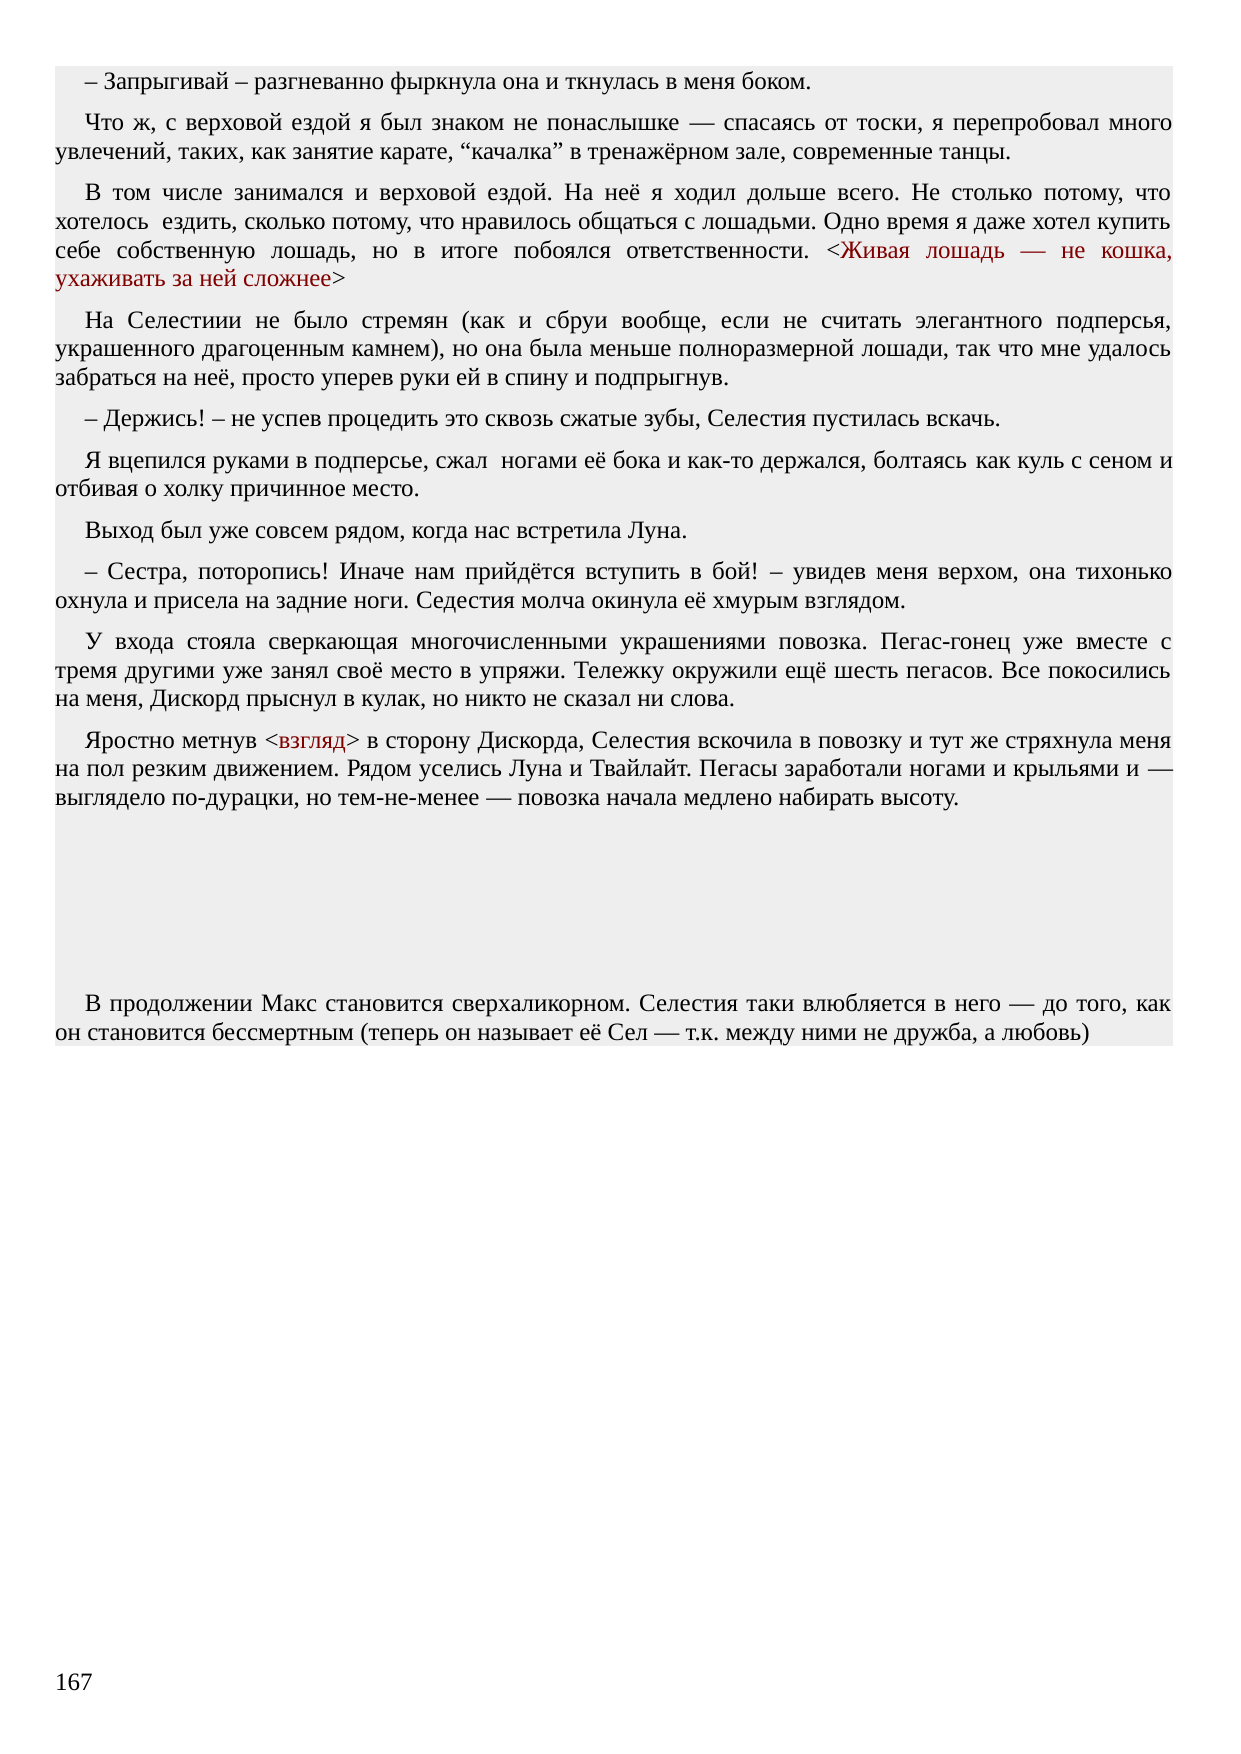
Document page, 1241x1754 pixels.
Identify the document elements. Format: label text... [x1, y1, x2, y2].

text – Сестра, поторопись! Иначе нам прийдётся вступить в бой! – увидев меня верхом, она тихонько охнула и присела на задние ноги. Седестия молча окинула её хмурым взглядом. [55, 556, 1173, 613]
text В том числе занимался и верховой ездой. На неё я ходил дольше всего. Не столько потому, что хотелось ездить, сколько потому, что нравилось общаться с лошадьми. Одно время я даже хотел купить себе собственную лошадь, но в итоге побоялся ответственности. <Живая лошадь — не кошка, ухаживать за ней сложнее> [55, 177, 1173, 292]
text Что ж, с верховой ездой я был знаком не понаслышке — спасаясь от тоски, я перепробовал много увлечений, таких, как занятие карате, “качалка” в тренажёрном зале, современные танцы. [55, 107, 1173, 165]
text Яростно метнув <взгляд> в сторону Дискорда, Селестия вскочила в повозку и тут же стряхнула меня на пол резким движением. Рядом уселись Луна и Твайлайт. Пегасы заработали ногами и крыльями и — выглядело по-дурацки, но тем-не-менее — повозка начала медлено набирать высоту. [55, 725, 1173, 811]
text Я вцепился руками в подперсье, сжал ногами её бока и как-то держался, болтаясь как куль с сеном и отбивая о холку причинное место. [55, 445, 1173, 502]
text – Запрыгивай – разгневанно фыркнула она и ткнулась в меня боком. [55, 66, 1173, 95]
text В продолжении Макс становится сверхаликорном. Селестия таки влюбляется в него — до того, как он становится бессмертным (теперь он называет её Сел — т.к. между ними не дружба, а любовь) [55, 988, 1173, 1046]
text У входа стояла сверкающая многочисленными украшениями повозка. Пегас-гонец уже вместе с тремя другими уже занял своё место в упряжи. Тележку окружили ещё шесть пегасов. Все покосились на меня, Дискорд прыснул в кулак, но никто не сказал ни слова. [55, 626, 1173, 712]
text На Селестиии не было стремян (как и сбруи вообще, если не считать элегантного подперсья, украшенного драгоценным камнем), но она была меньше полноразмерной лошади, так что мне удалось забраться на неё, просто уперев руки ей в спину и подпрыгнув. [55, 305, 1173, 391]
text – Держись! – не успев процедить это сквозь сжатые зубы, Селестия пустилась вскачь. [55, 403, 1173, 432]
text Выход был уже совсем рядом, когда нас встретила Луна. [55, 515, 1173, 543]
